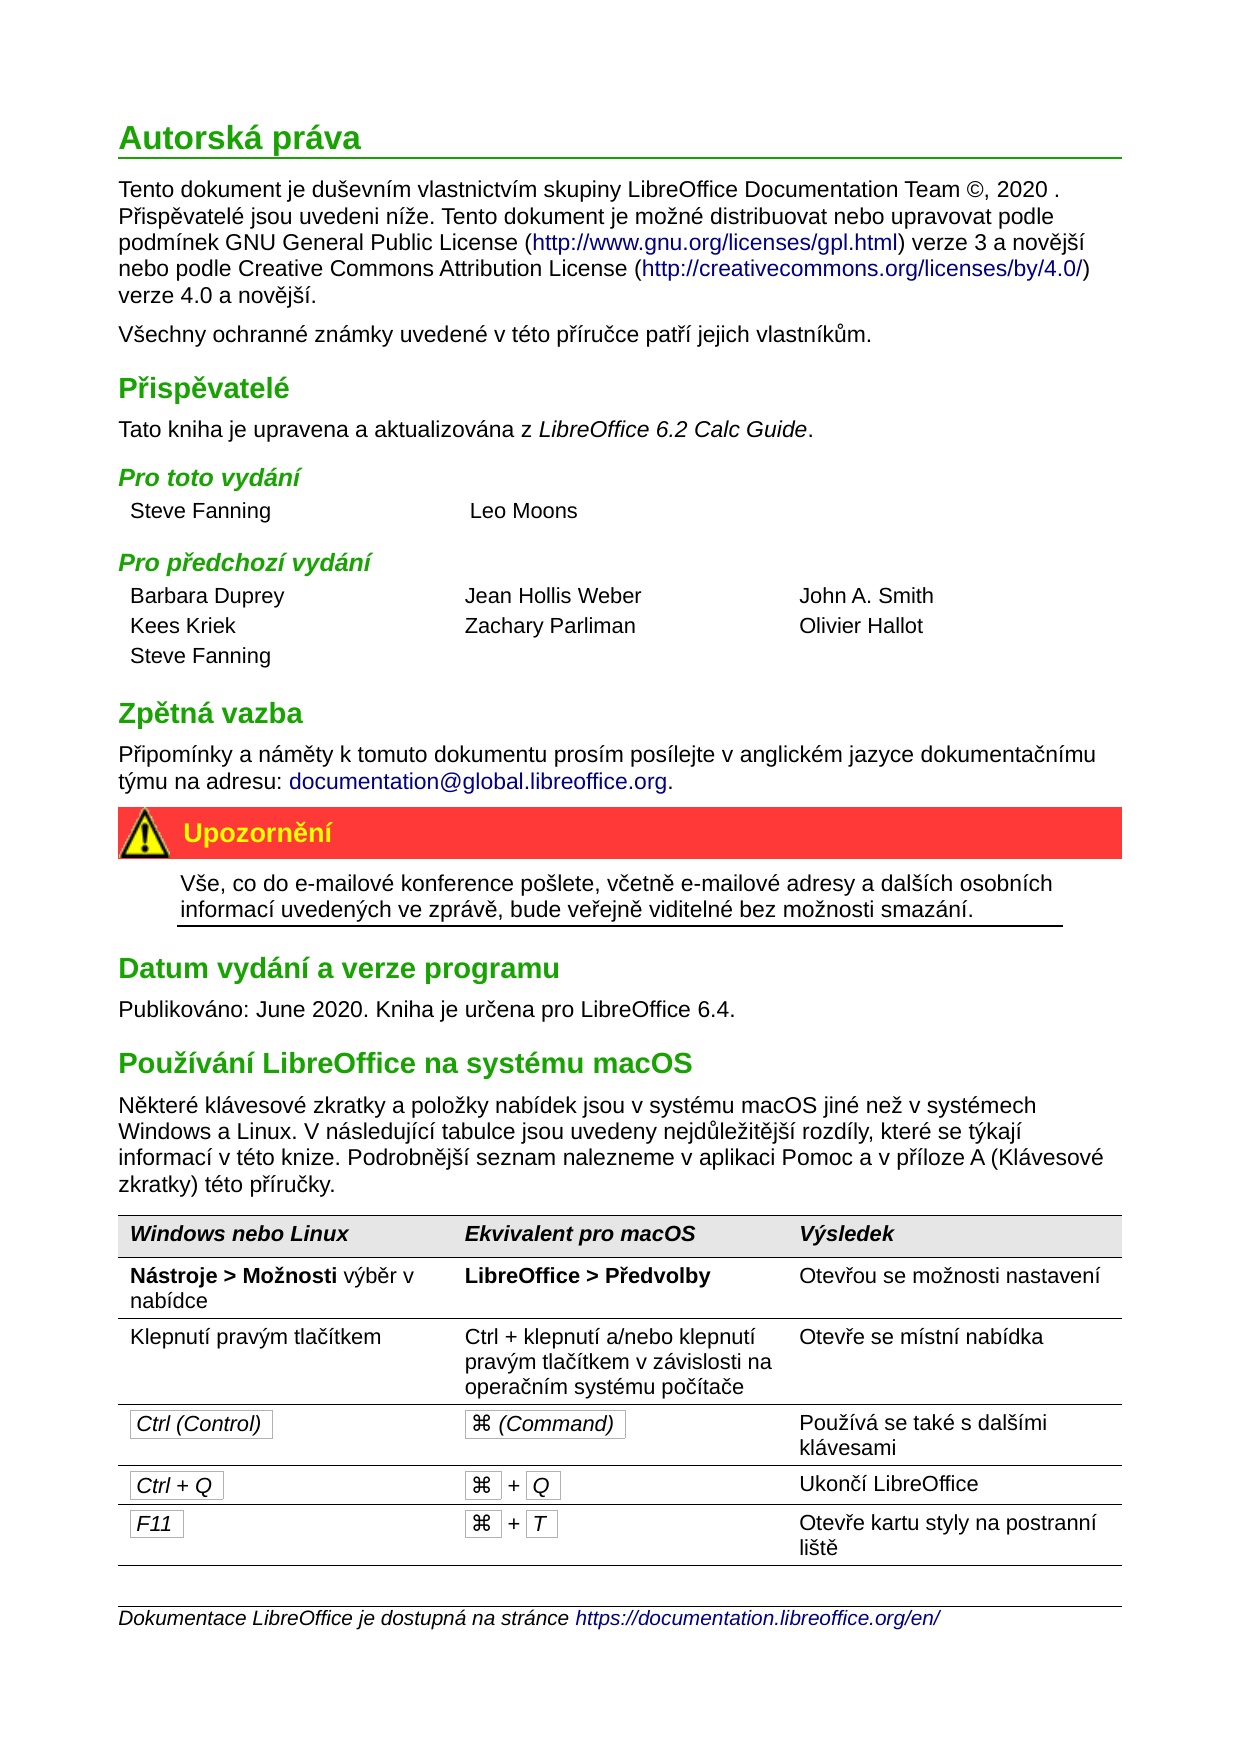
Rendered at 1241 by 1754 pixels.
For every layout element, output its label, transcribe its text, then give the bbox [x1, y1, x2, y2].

table_header [789, 498, 1122, 527]
table_cell Nástroje > Možnosti výběr v nabídce [118, 1258, 453, 1318]
table_cell Ctrl + Q [118, 1466, 453, 1504]
table_cell Klepnutí pravým tlačítkem [118, 1319, 453, 1404]
subtitle Používání LibreOffice na systému macOS [118, 1046, 1122, 1080]
text Tento dokument je duševním vlastnictvím skupiny LibreOffice Documentation Team ©, 2020 . Přispěvatelé jsou uvedeni níže. Tento dokument je možné distribuovat nebo upravovat podle podmínek GNU General Public License (http://www.gnu.org/licenses/gpl.html) verze 3 a novější nebo podle Creative Commons Attribution License (http://creativecommons.org/licenses/by/4.0/) verze 4.0 a novější. [118, 176, 1122, 308]
table_cell Otevřou se možnosti nastavení [787, 1258, 1122, 1318]
table_header Jean Hollis Weber [453, 583, 787, 613]
table_header Výsledek [787, 1216, 1122, 1257]
text Všechny ochranné známky uvedené v této příručce patří jejich vlastníkům. [118, 321, 1122, 347]
table_cell Používá se také s dalšími klávesami [787, 1405, 1122, 1465]
subtitle Upozornění [118, 814, 1122, 855]
subtitle Pro toto vydání [118, 463, 1122, 492]
table_cell Otevře se místní nabídka [787, 1319, 1122, 1404]
table_cell Ukončí LibreOffice [787, 1466, 1122, 1504]
picture [119, 807, 170, 858]
text Publikováno: červen 2020. Kniha je určena pro LibreOffice 6.4. [118, 996, 1122, 1023]
subtitle Pro předchozí vydání [118, 548, 1122, 577]
table_cell LibreOffice > Předvolby [453, 1258, 787, 1318]
text Připomínky a náměty k tomuto dokumentu prosím posílejte v anglickém jazyce dokumentačnímu týmu na adresu: documentation@global.libreoffice.org. [118, 741, 1122, 794]
table_header John A. Smith [788, 583, 1122, 613]
table_cell Steve Fanning [118, 643, 453, 672]
table_cell ⌘ (Command) [453, 1405, 787, 1465]
subtitle Datum vydání a verze programu [118, 951, 1122, 984]
table_cell Ctrl + klepnutí a/nebo klepnutí pravým tlačítkem v závislosti na operačním systému počítače [453, 1319, 787, 1404]
table_cell Kees Kriek [118, 613, 453, 643]
table_header Ekvivalent pro macOS [453, 1216, 787, 1257]
table_cell ⌘ + Q [453, 1466, 787, 1504]
table_cell ⌘ + T [453, 1505, 787, 1565]
table_cell Ctrl (Control) [118, 1405, 453, 1465]
table_cell F11 [118, 1505, 453, 1565]
table_header Leo Moons [458, 498, 789, 527]
table_cell [453, 643, 787, 672]
text Vše, co do e-mailové konference pošlete, včetně e-mailové adresy a dalších osobních informací uvedených ve zprávě, bude veřejně viditelné bez možnosti smazání. [177, 866, 1063, 925]
text Některé klávesové zkratky a položky nabídek jsou v systému macOS jiné než v systémech Windows a Linux. V následující tabulce jsou uvedeny nejdůležitější rozdíly, které se týkají informací v této knize. Podrobnější seznam nalezneme v aplikaci Pomoc a v příloze A (Klávesové zkratky) této příručky. [118, 1092, 1122, 1197]
table_cell Otevře kartu styly na postranní liště [787, 1505, 1122, 1565]
table_cell [788, 643, 1122, 672]
text Tato kniha je upravena a aktualizována z LibreOffice 6.2 Calc Guide. [118, 416, 1122, 442]
subtitle Autorská práva [118, 118, 1122, 157]
table_header Barbara Duprey [118, 583, 453, 613]
subtitle Přispěvatelé [118, 371, 1122, 404]
subtitle Zpětná vazba [118, 696, 1122, 730]
table_header Steve Fanning [118, 498, 458, 527]
table_cell Zachary Parliman [453, 613, 787, 643]
table_header Windows nebo Linux [118, 1216, 453, 1257]
table_cell Olivier Hallot [788, 613, 1122, 643]
